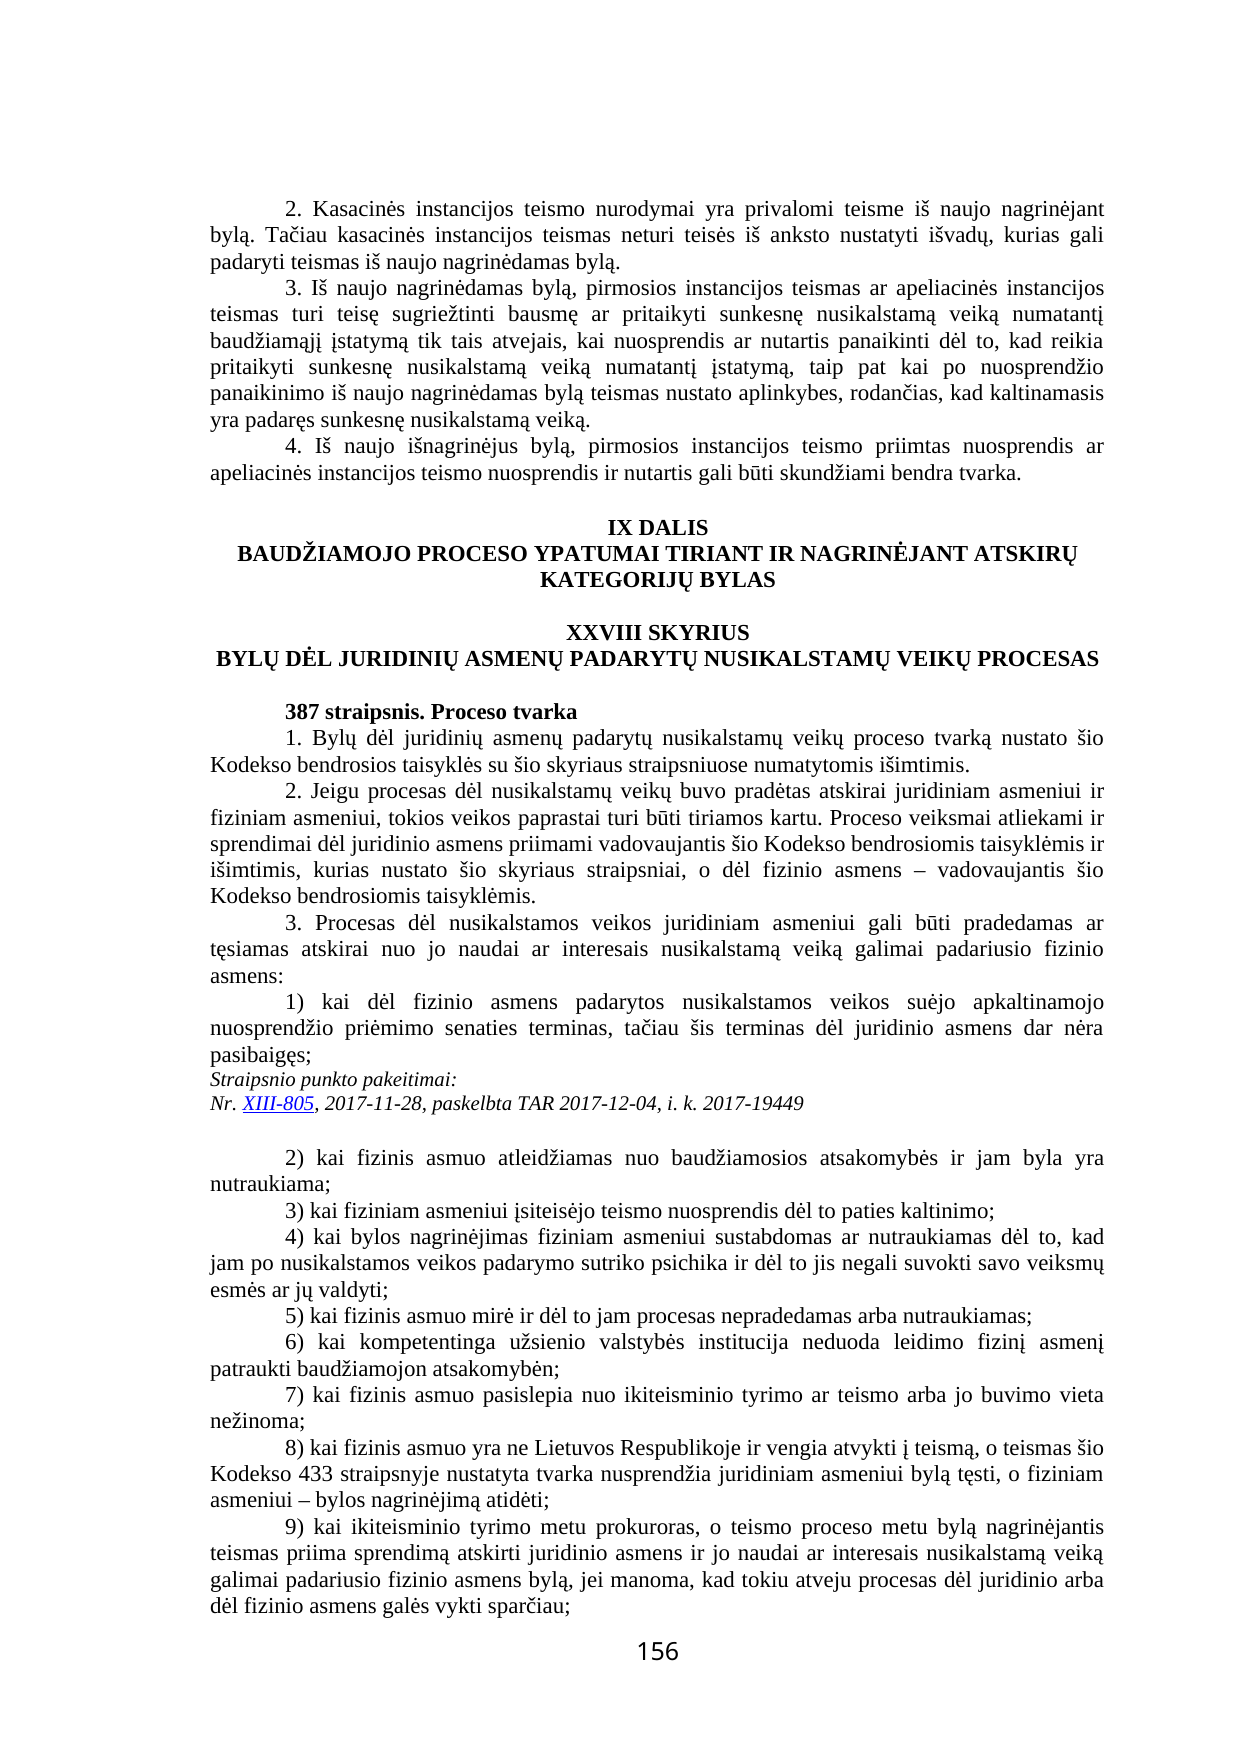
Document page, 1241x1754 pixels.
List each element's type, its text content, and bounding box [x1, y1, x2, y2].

text 4) kai bylos nagrinėjimas fiziniam asmeniui sustabdomas ar nutraukiamas dėl to, kad jam po nusikalstamos veikos padarymo sutriko psichika ir dėl to jis negali suvokti savo veiksmų esmės ar jų valdyti; [210, 1223, 1106, 1302]
text 9) kai ikiteisminio tyrimo metu prokuroras, o teismo proceso metu bylą nagrinėjantis teismas priima sprendimą atskirti juridinio asmens ir jo naudai ar interesais nusikalstamą veiką galimai padariusio fizinio asmens bylą, jei manoma, kad tokiu atveju procesas dėl juridinio arba dėl fizinio asmens galės vykti sparčiau; [210, 1513, 1106, 1618]
text 3. Procesas dėl nusikalstamos veikos juridiniam asmeniui gali būti pradedamas ar tęsiamas atskirai nuo jo naudai ar interesais nusikalstamą veiką galimai padariusio fizinio asmens: [210, 909, 1106, 988]
text Straipsnio punkto pakeitimai: [210, 1067, 1106, 1091]
text 4. Iš naujo išnagrinėjus bylą, pirmosios instancijos teismo priimtas nuosprendis ar apeliacinės instancijos teismo nuosprendis ir nutartis gali būti skundžiami bendra tvarka. [210, 432, 1106, 485]
text 3) kai fiziniam asmeniui įsiteisėjo teismo nuosprendis dėl to paties kaltinimo; [210, 1197, 1106, 1223]
text 3. Iš naujo nagrinėdamas bylą, pirmosios instancijos teismas ar apeliacinės instancijos teismas turi teisę sugriežtinti bausmę ar pritaikyti sunkesnę nusikalstamą veiką numatantį baudžiamąjį įstatymą tik tais atvejais, kai nuosprendis ar nutartis panaikinti dėl to, kad reikia pritaikyti sunkesnę nusikalstamą veiką numatantį įstatymą, taip pat kai po nuosprendžio panaikinimo iš naujo nagrinėdamas bylą teismas nustato aplinkybes, rodančias, kad kaltinamasis yra padaręs sunkesnę nusikalstamą veiką. [210, 274, 1106, 432]
text Nr. XIII-805, 2017-11-28, paskelbta TAR 2017-12-04, i. k. 2017-19449 [210, 1091, 1106, 1115]
text 2. Jeigu procesas dėl nusikalstamų veikų buvo pradėtas atskirai juridiniam asmeniui ir fiziniam asmeniui, tokios veikos paprastai turi būti tiriamos kartu. Proceso veiksmai atliekami ir sprendimai dėl juridinio asmens priimami vadovaujantis šio Kodekso bendrosiomis taisyklėmis ir išimtimis, kurias nustato šio skyriaus straipsniai, o dėl fizinio asmens – vadovaujantis šio Kodekso bendrosiomis taisyklėmis. [210, 777, 1106, 909]
text 8) kai fizinis asmuo yra ne Lietuvos Respublikoje ir vengia atvykti į teismą, o teismas šio Kodekso 433 straipsnyje nustatyta tvarka nusprendžia juridiniam asmeniui bylą tęsti, o fiziniam asmeniui – bylos nagrinėjimą atidėti; [210, 1434, 1106, 1513]
text 387 straipsnis. Proceso tvarka [210, 698, 1106, 724]
text 1) kai dėl fizinio asmens padarytos nusikalstamos veikos suėjo apkaltinamojo nuosprendžio priėmimo senaties terminas, tačiau šis terminas dėl juridinio asmens dar nėra pasibaigęs; [210, 988, 1106, 1067]
text Bylų dėl juridinių asmenų padarytų nusikalstamų veikų procesas [210, 645, 1106, 672]
text 5) kai fizinis asmuo mirė ir dėl to jam procesas nepradedamas arba nutraukiamas; [210, 1302, 1106, 1328]
text IX dalis [210, 514, 1106, 540]
text 2. Kasacinės instancijos teismo nurodymai yra privalomi teisme iš naujo nagrinėjant bylą. Tačiau kasacinės instancijos teismas neturi teisės iš anksto nustatyti išvadų, kurias gali padaryti teismas iš naujo nagrinėdamas bylą. [210, 195, 1106, 274]
text XXVIII skyrius [210, 619, 1106, 645]
text 7) kai fizinis asmuo pasislepia nuo ikiteisminio tyrimo ar teismo arba jo buvimo vieta nežinoma; [210, 1381, 1106, 1434]
text 2) kai fizinis asmuo atleidžiamas nuo baudžiamosios atsakomybės ir jam byla yra nutraukiama; [210, 1144, 1106, 1197]
text Baudžiamojo proceso ypatumai tiriant ir nagrinėjant atskirų kategorijų bylas [210, 540, 1106, 593]
text 1. Bylų dėl juridinių asmenų padarytų nusikalstamų veikų proceso tvarką nustato šio Kodekso bendrosios taisyklės su šio skyriaus straipsniuose numatytomis išimtimis. [210, 724, 1106, 777]
text 6) kai kompetentinga užsienio valstybės institucija neduoda leidimo fizinį asmenį patraukti baudžiamojon atsakomybėn; [210, 1328, 1106, 1381]
